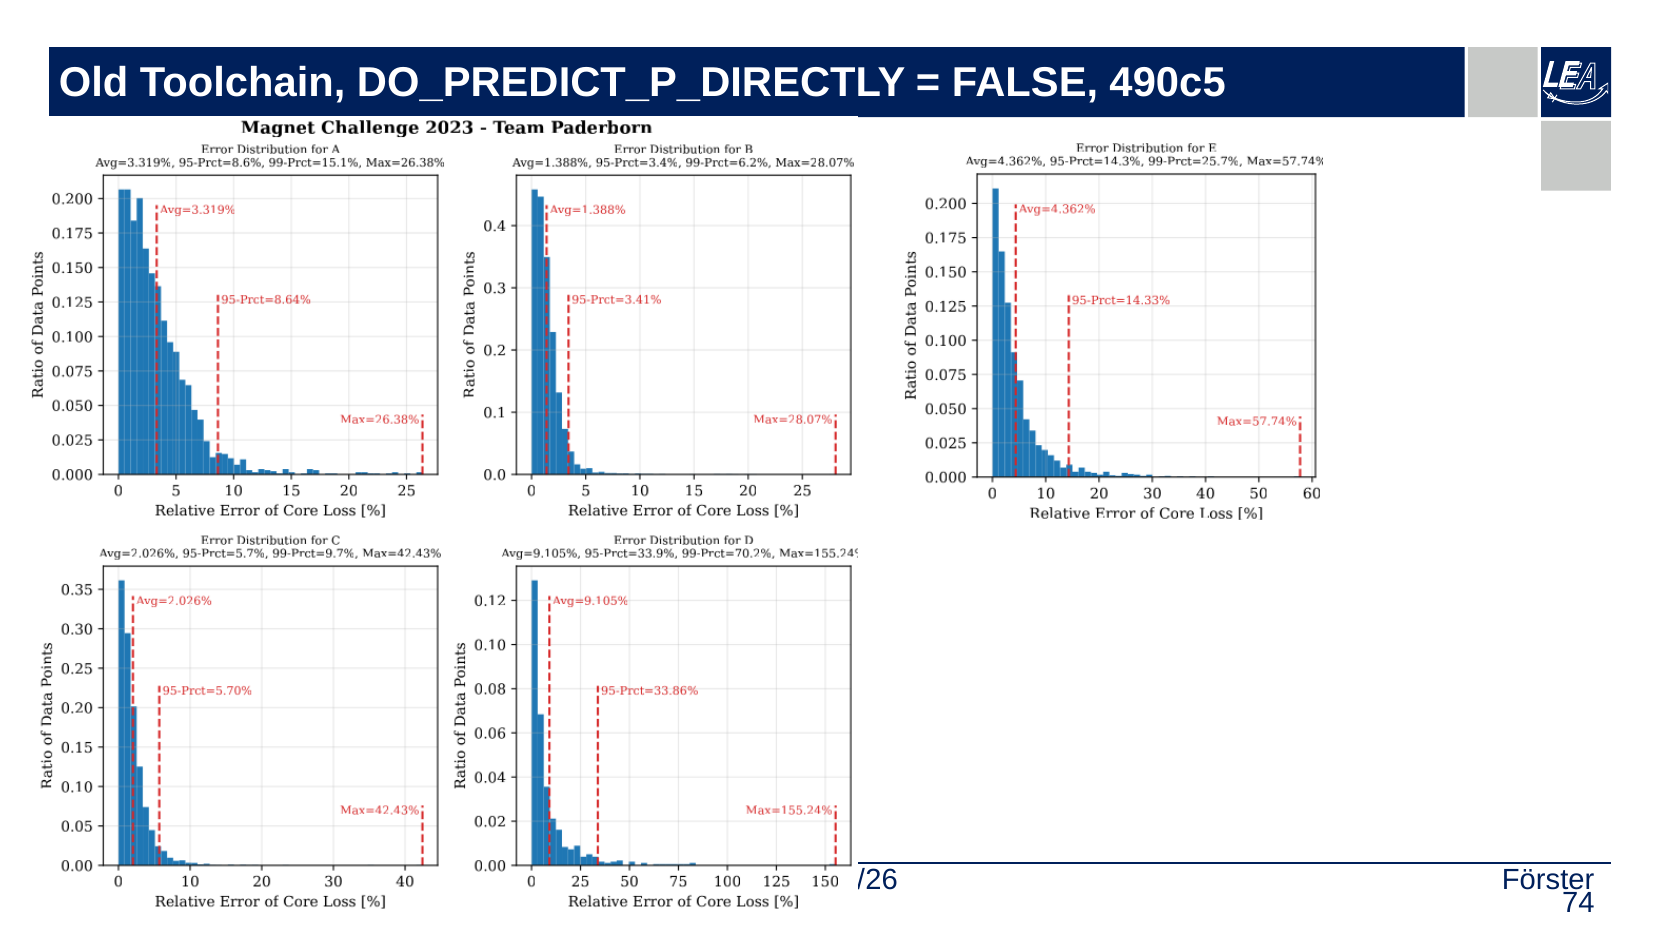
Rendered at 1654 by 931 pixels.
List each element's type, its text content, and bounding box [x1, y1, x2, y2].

title Old Toolchain, DO_PREDICT_P_DIRECTLY = FALSE, 490c5 [59, 47, 1447, 117]
picture [29, 116, 858, 916]
picture [903, 141, 1323, 522]
